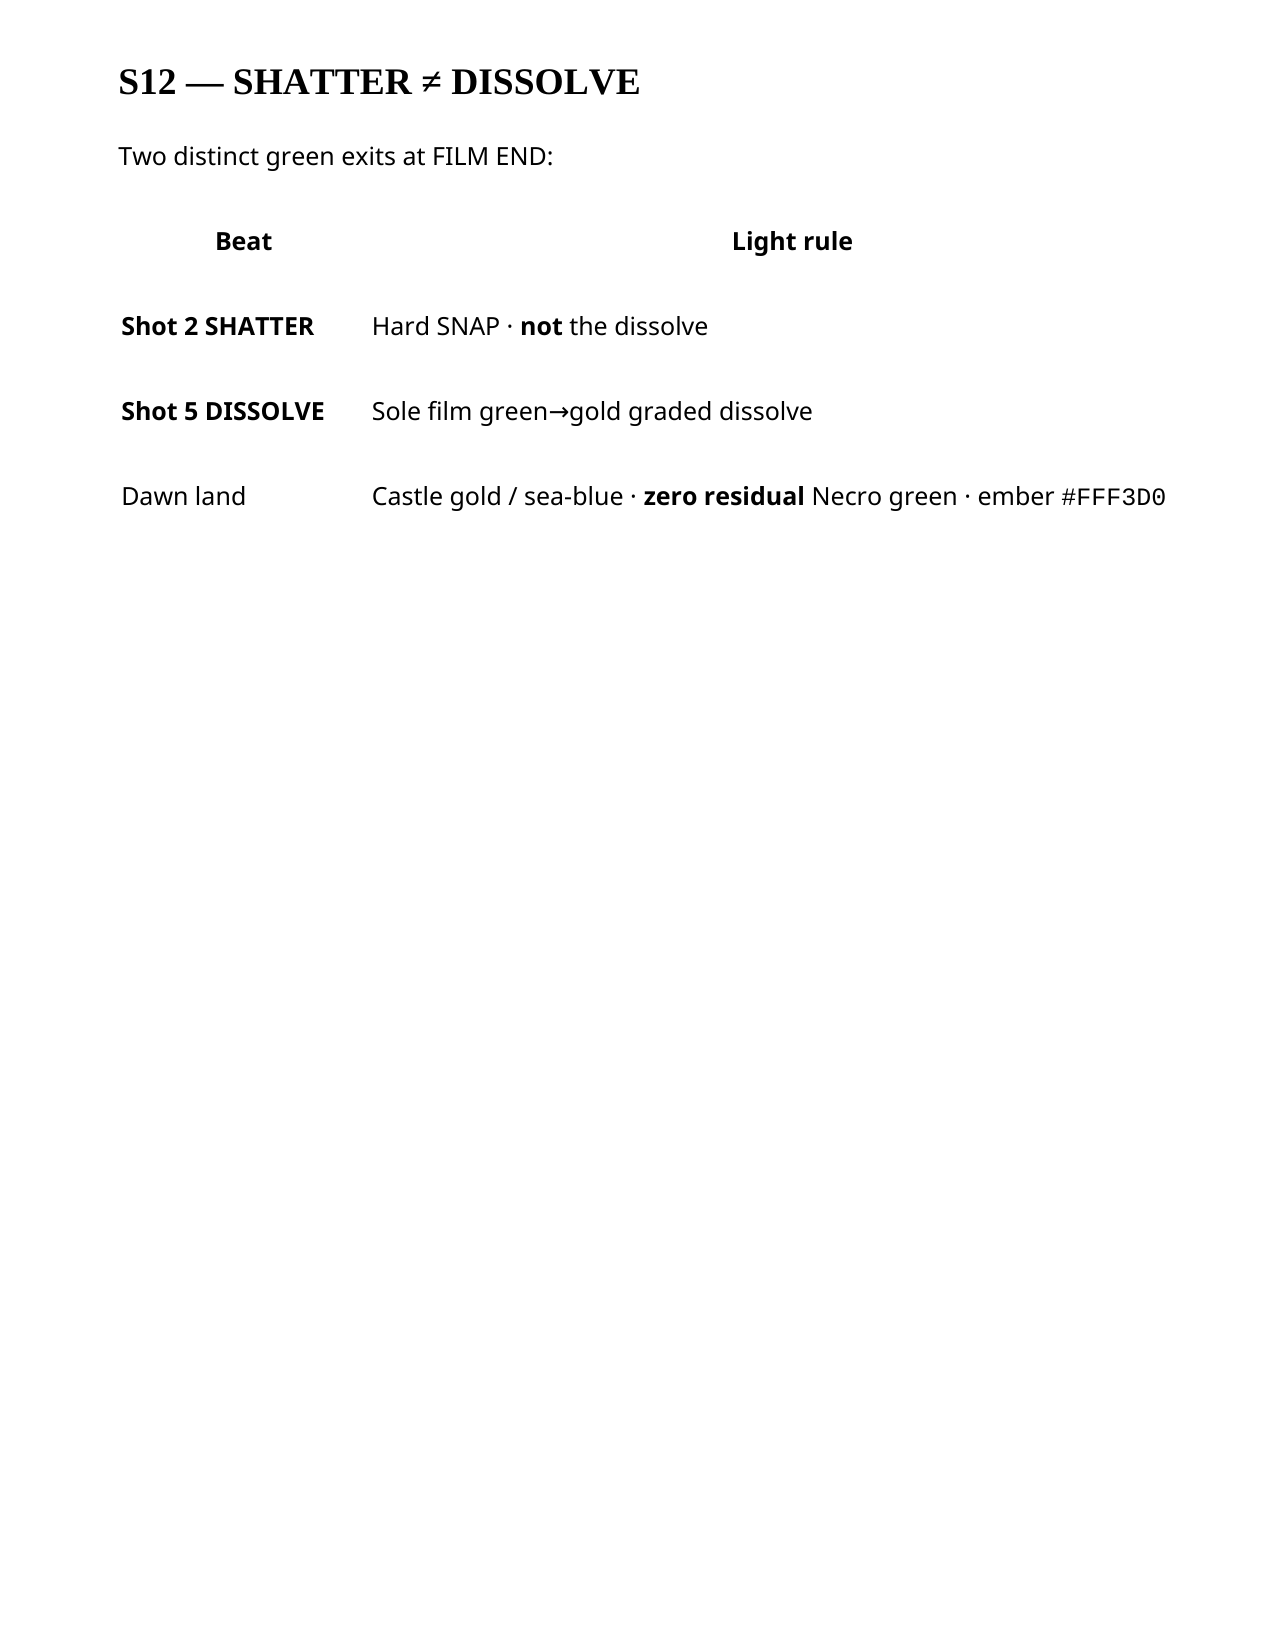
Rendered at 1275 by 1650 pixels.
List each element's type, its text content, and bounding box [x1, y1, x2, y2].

table_cell Shot 2 SHATTER [118, 306, 369, 391]
table_cell Hard SNAP · not the dissolve [369, 306, 1216, 391]
table_cell Shot 5 DISSOLVE [118, 391, 369, 476]
table_cell Dawn land [118, 476, 369, 561]
table_header Light rule [369, 221, 1216, 306]
subtitle S12 — SHATTER ≠ DISSOLVE [118, 59, 1216, 102]
text Two distinct green exits at FILM END: [118, 138, 1216, 172]
table_cell Castle gold / sea-blue · zero residual Necro green · ember #FFF3D0 [369, 476, 1216, 561]
table_header Beat [118, 221, 369, 306]
table_cell Sole film green→gold graded dissolve [369, 391, 1216, 476]
